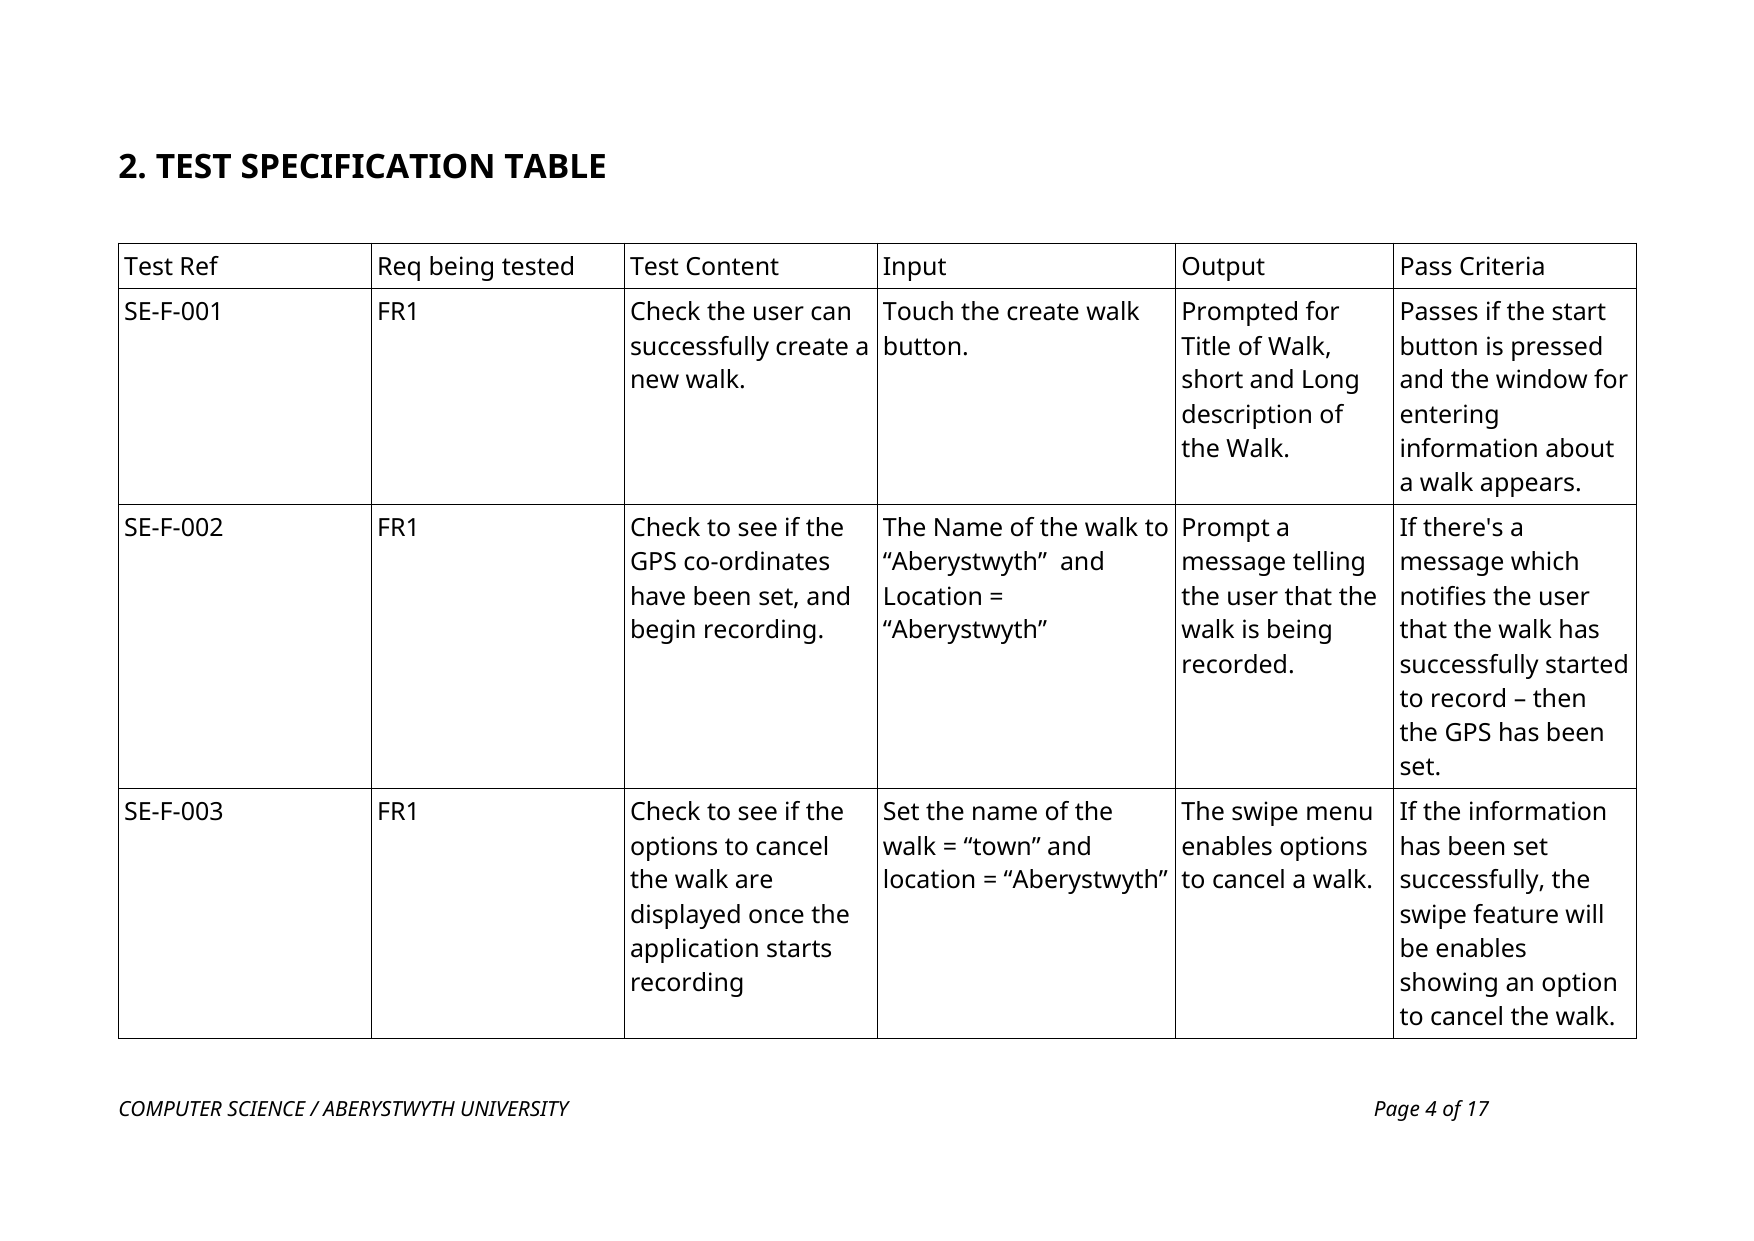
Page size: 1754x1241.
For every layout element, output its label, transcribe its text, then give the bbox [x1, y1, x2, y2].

table_cell Touch the create walk button. [878, 289, 1175, 504]
table_cell Check to see if the options to cancel the walk are displayed once the application starts recording [625, 789, 877, 1038]
table_header Output [1176, 244, 1393, 288]
table_cell Passes if the start button is pressed and the window for entering information about a walk appears. [1394, 289, 1636, 504]
table_cell If the information has been set successfully, the swipe feature will be enables showing an option to cancel the walk. [1394, 789, 1636, 1038]
subtitle 2. TEST SPECIFICATION TABLE [118, 143, 1636, 189]
table_header Input [878, 244, 1175, 288]
table_cell SE-F-002 [119, 505, 371, 788]
table_cell SE-F-001 [119, 289, 371, 504]
table_cell If there's a message which notifies the user that the walk has successfully started to record – then the GPS has been set. [1394, 505, 1636, 788]
table_cell Set the name of the walk = “town” and location = “Aberystwyth” [878, 789, 1175, 1038]
table_cell The swipe menu enables options to cancel a walk. [1176, 789, 1393, 1038]
table_cell Check the user can successfully create a new walk. [625, 289, 877, 504]
table_cell Prompt a message telling the user that the walk is being recorded. [1176, 505, 1393, 788]
table_cell SE-F-003 [119, 789, 371, 1038]
table_header Test Ref [119, 244, 371, 288]
table_header Pass Criteria [1394, 244, 1636, 288]
table_cell Check to see if the GPS co-ordinates have been set, and begin recording. [625, 505, 877, 788]
table_header Req being tested [372, 244, 624, 288]
table_header Test Content [625, 244, 877, 288]
table_cell The Name of the walk to “Aberystwyth” and Location = “Aberystwyth” [878, 505, 1175, 788]
table_cell FR1 [372, 505, 624, 788]
table_cell FR1 [372, 789, 624, 1038]
table_cell FR1 [372, 289, 624, 504]
table_cell Prompted for Title of Walk, short and Long description of the Walk. [1176, 289, 1393, 504]
